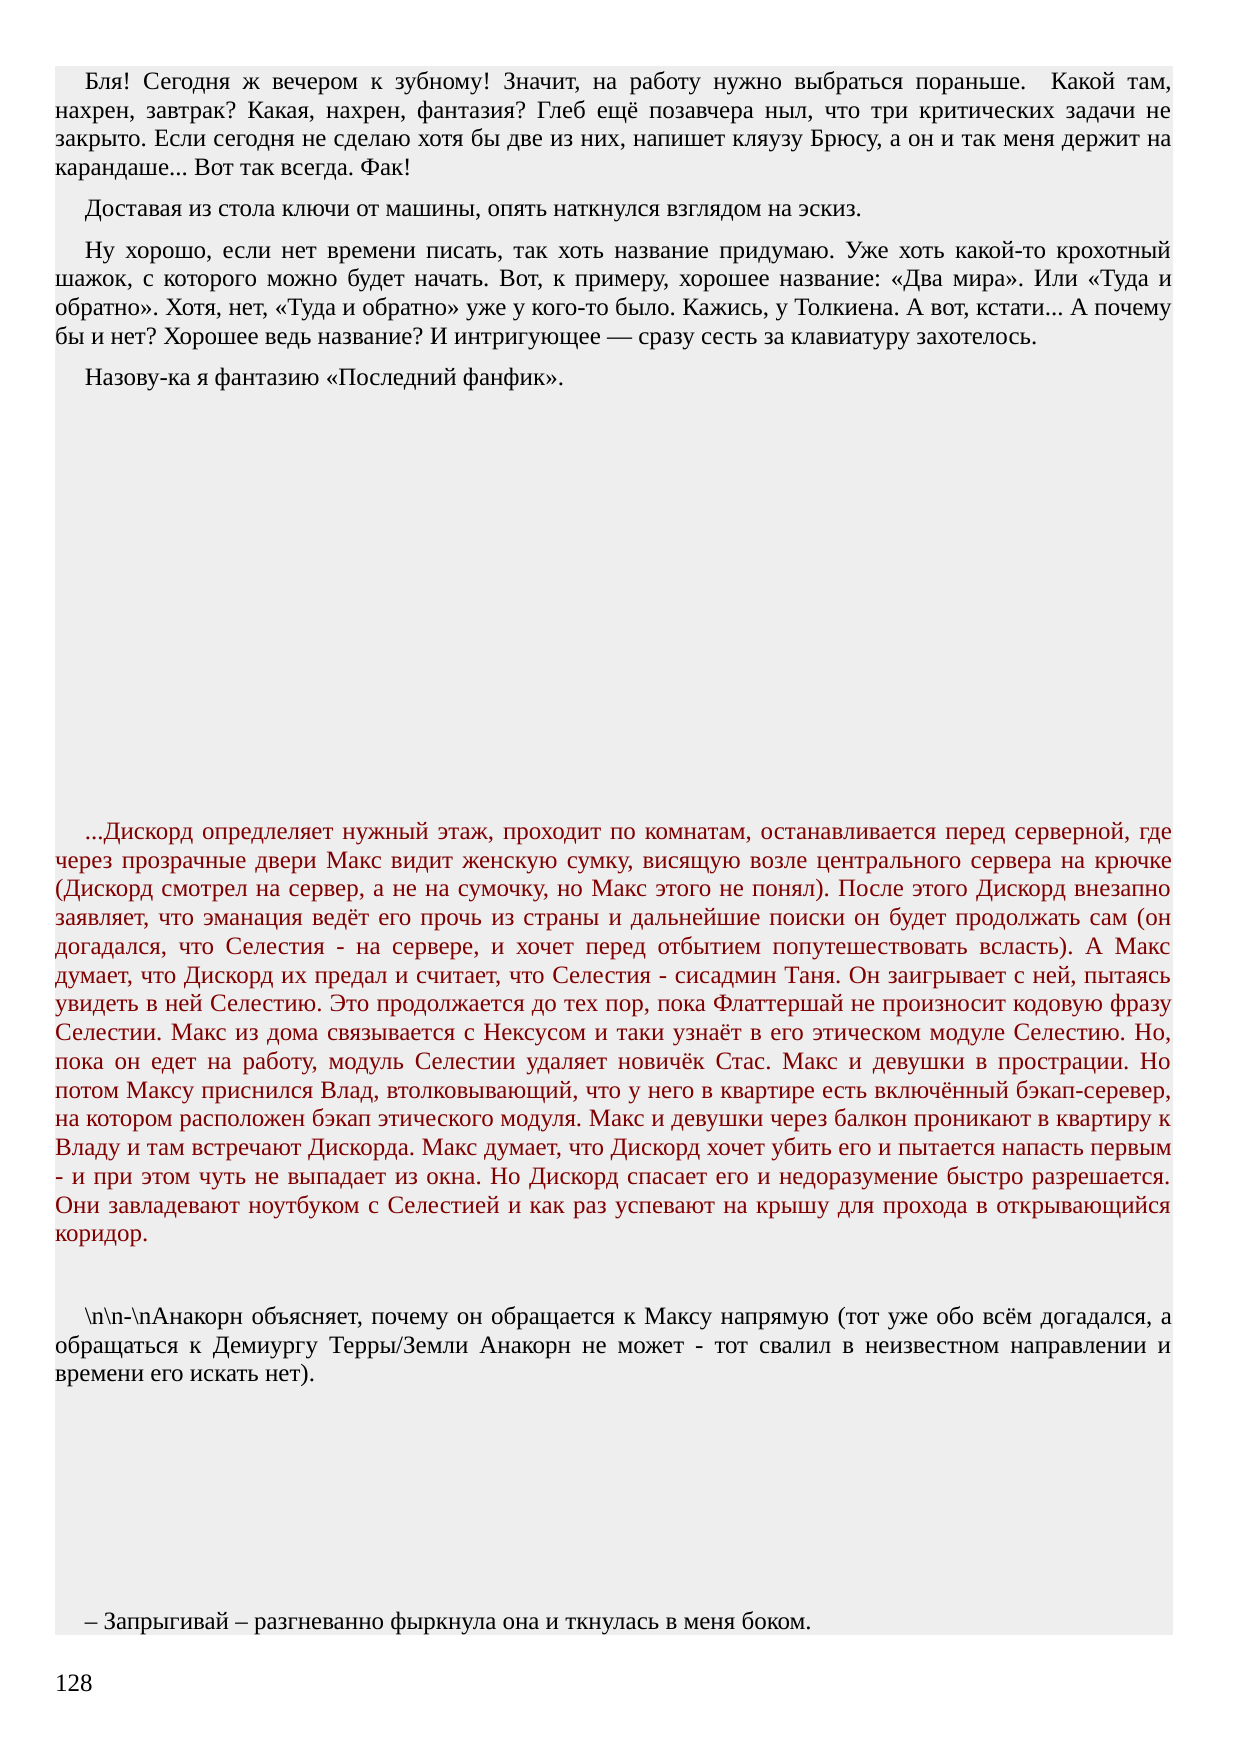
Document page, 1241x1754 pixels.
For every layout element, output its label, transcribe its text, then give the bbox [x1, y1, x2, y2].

text – Запрыгивай – разгневанно фыркнула она и ткнулась в меня боком. [55, 1606, 1173, 1635]
text Бля! Сегодня ж вечером к зубному! Значит, на работу нужно выбраться пораньше. Какой там, нахрен, завтрак? Какая, нахрен, фантазия? Глеб ещё позавчера ныл, что три критических задачи не закрыто. Если сегодня не сделаю хотя бы две из них, напишет кляузу Брюсу, а он и так меня держит на карандаше... Вот так всегда. Фак! [55, 66, 1173, 181]
text Доставая из стола ключи от машины, опять наткнулся взглядом на эскиз. [55, 193, 1173, 222]
text ...Дискорд опредлеляет нужный этаж, проходит по комнатам, останавливается перед серверной, где через прозрачные двери Макс видит женскую сумку, висящую возле центрального сервера на крючке (Дискорд смотрел на сервер, а не на сумочку, но Макс этого не понял). После этого Дискорд внезапно заявляет, что эманация ведёт его прочь из страны и дальнейшие поиски он будет продолжать сам (он догадался, что Селестия - на сервере, и хочет перед отбытием попутешествовать всласть). А Макс думает, что Дискорд их предал и считает, что Селестия - сисадмин Таня. Он заигрывает с ней, пытаясь увидеть в ней Селестию. Это продолжается до тех пор, пока Флаттершай не произносит кодовую фразу Селестии. Макс из дома связывается с Нексусом и таки узнаёт в его этическом модуле Селестию. Но, пока он едет на работу, модуль Селестии удаляет новичёк Стас. Макс и девушки в прострации. Но потом Максу приснился Влад, втолковывающий, что у него в квартире есть включённый бэкап-серевер, на котором расположен бэкап этического модуля. Макс и девушки через балкон проникают в квартиру к Владу и там встречают Дискорда. Макс думает, что Дискорд хочет убить его и пытается напасть первым - и при этом чуть не выпадает из окна. Но Дискорд спасает его и недоразумение быстро разрешается. Они завладевают ноутбуком с Селестией и как раз успевают на крышу для прохода в открывающийся коридор. [55, 816, 1173, 1247]
text \n\n-\nАнакорн объясняет, почему он обращается к Максу напрямую (тот уже обо всём догадался, а обращаться к Демиургу Терры/Земли Анакорн не может - тот свалил в неизвестном направлении и времени его искать нет). [55, 1301, 1173, 1387]
text Назову-ка я фантазию «Последний фанфик». [55, 362, 1173, 391]
text Ну хорошо, если нет времени писать, так хоть название придумаю. Уже хоть какой-то крохотный шажок, с которого можно будет начать. Вот, к примеру, хорошее название: «Два мира». Или «Туда и обратно». Хотя, нет, «Туда и обратно» уже у кого-то было. Кажись, у Толкиена. А вот, кстати... А почему бы и нет? Хорошее ведь название? И интригующее — сразу сесть за клавиатуру захотелось. [55, 235, 1173, 350]
